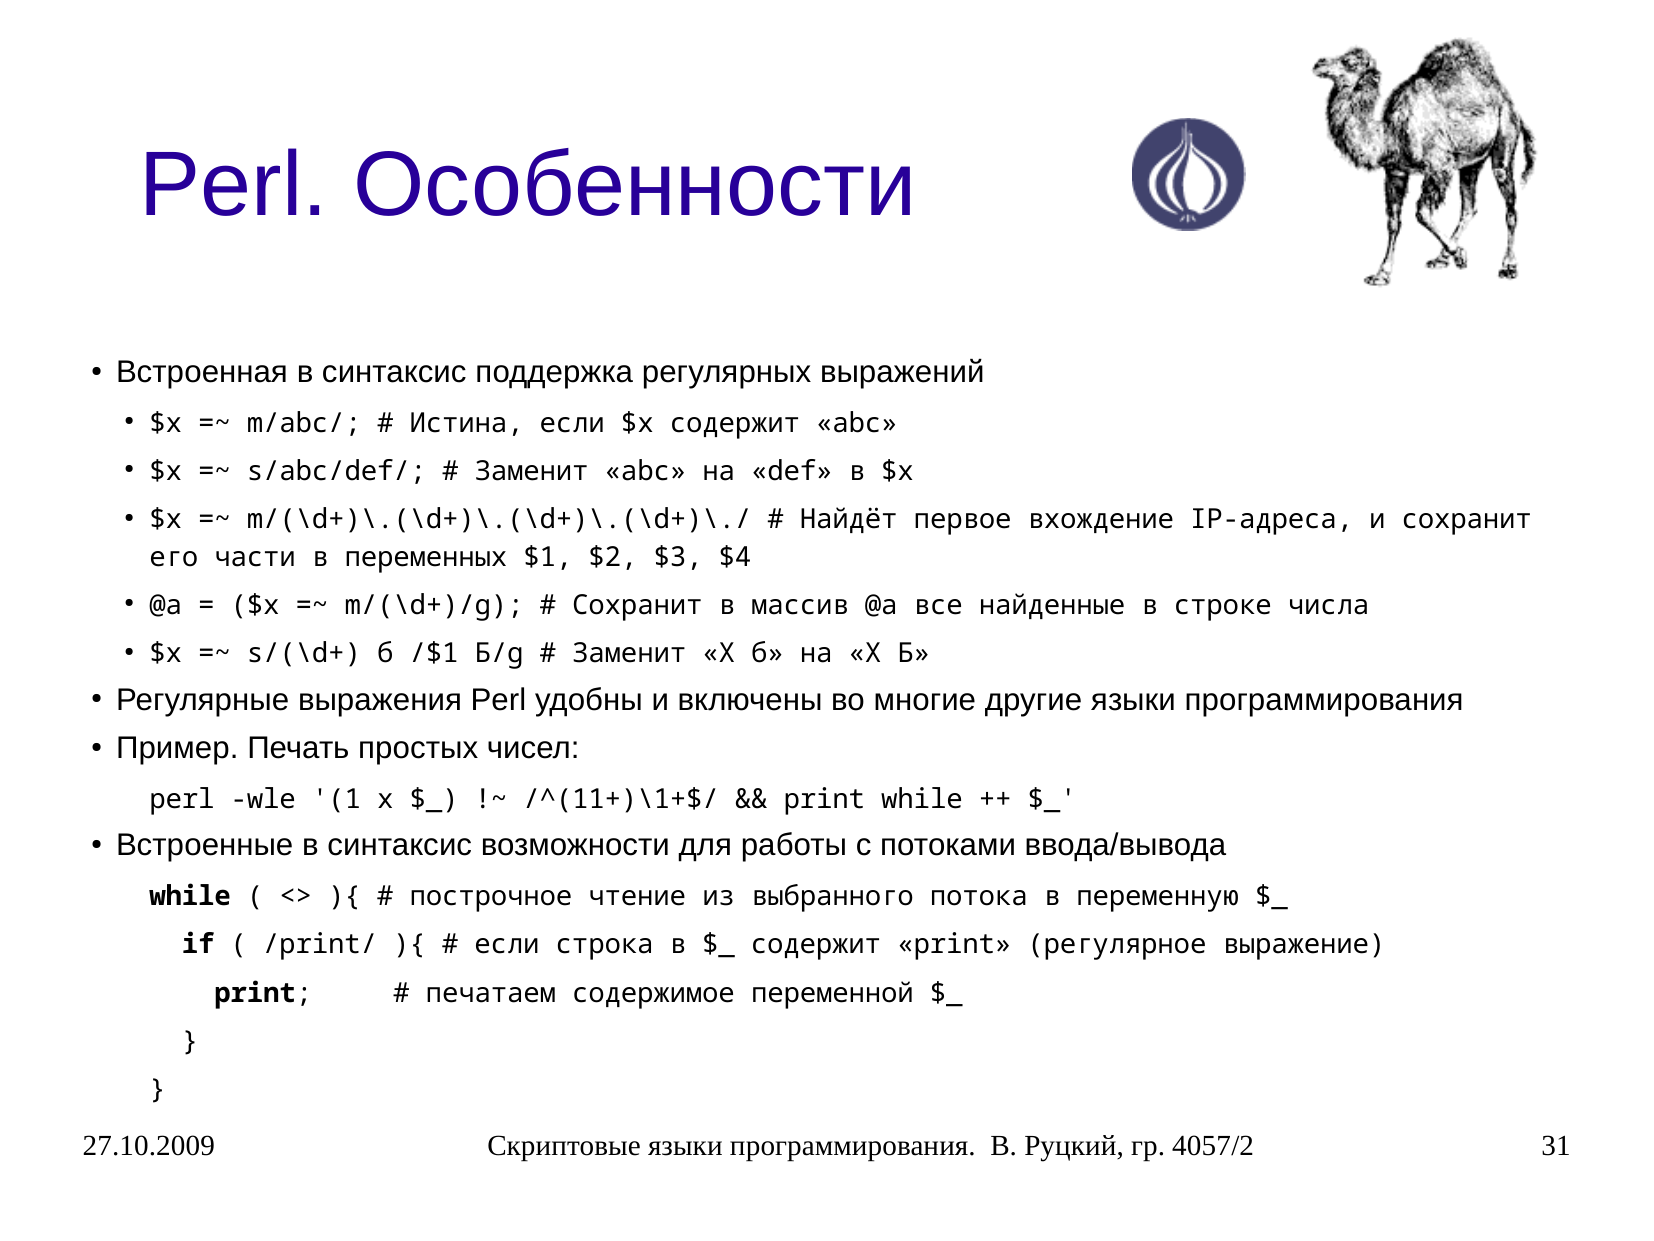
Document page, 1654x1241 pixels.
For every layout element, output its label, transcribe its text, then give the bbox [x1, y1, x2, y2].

picture [1132, 118, 1246, 232]
list Встроенная в синтаксис поддержка регулярных выражений $x =~ m/abc/; # Истина, если $x содержит «abc» $x =~ s/abc/def/; # Заменит «abc» на «def» в $x $x =~ m/(\d+)\.(\d+)\.(\d+)\.(\d+)\./ # Найдёт первое вхождение IP-адреса, и сохранит его части в переменных $1, $2, $3, $4 @a = ($x =~ m/(\d+)/g); # Сохранит в массив @a все найденные в строке числа $x =~ s/(\d+) б /$1 Б/g # Заменит «X б» на «X Б» Регулярные выражения Perl удобны и включены во многие другие языки программирования Пример. Печать простых чисел: perl -wle '(1 x $_) !~ /^(11+)\1+$/ && print while ++ $_' Встроенные в синтаксис возможности для работы с потоками ввода/вывода while ( <> ){ # построчное чтение из выбранного потока в переменную $_ if ( /print/ ){ # если строка в $_ содержит «print» (регулярное выражение) print; # печатаем содержимое переменной $_ } } [82, 354, 1565, 1109]
picture [1299, 29, 1554, 293]
title Perl. Особенности [82, 79, 975, 287]
